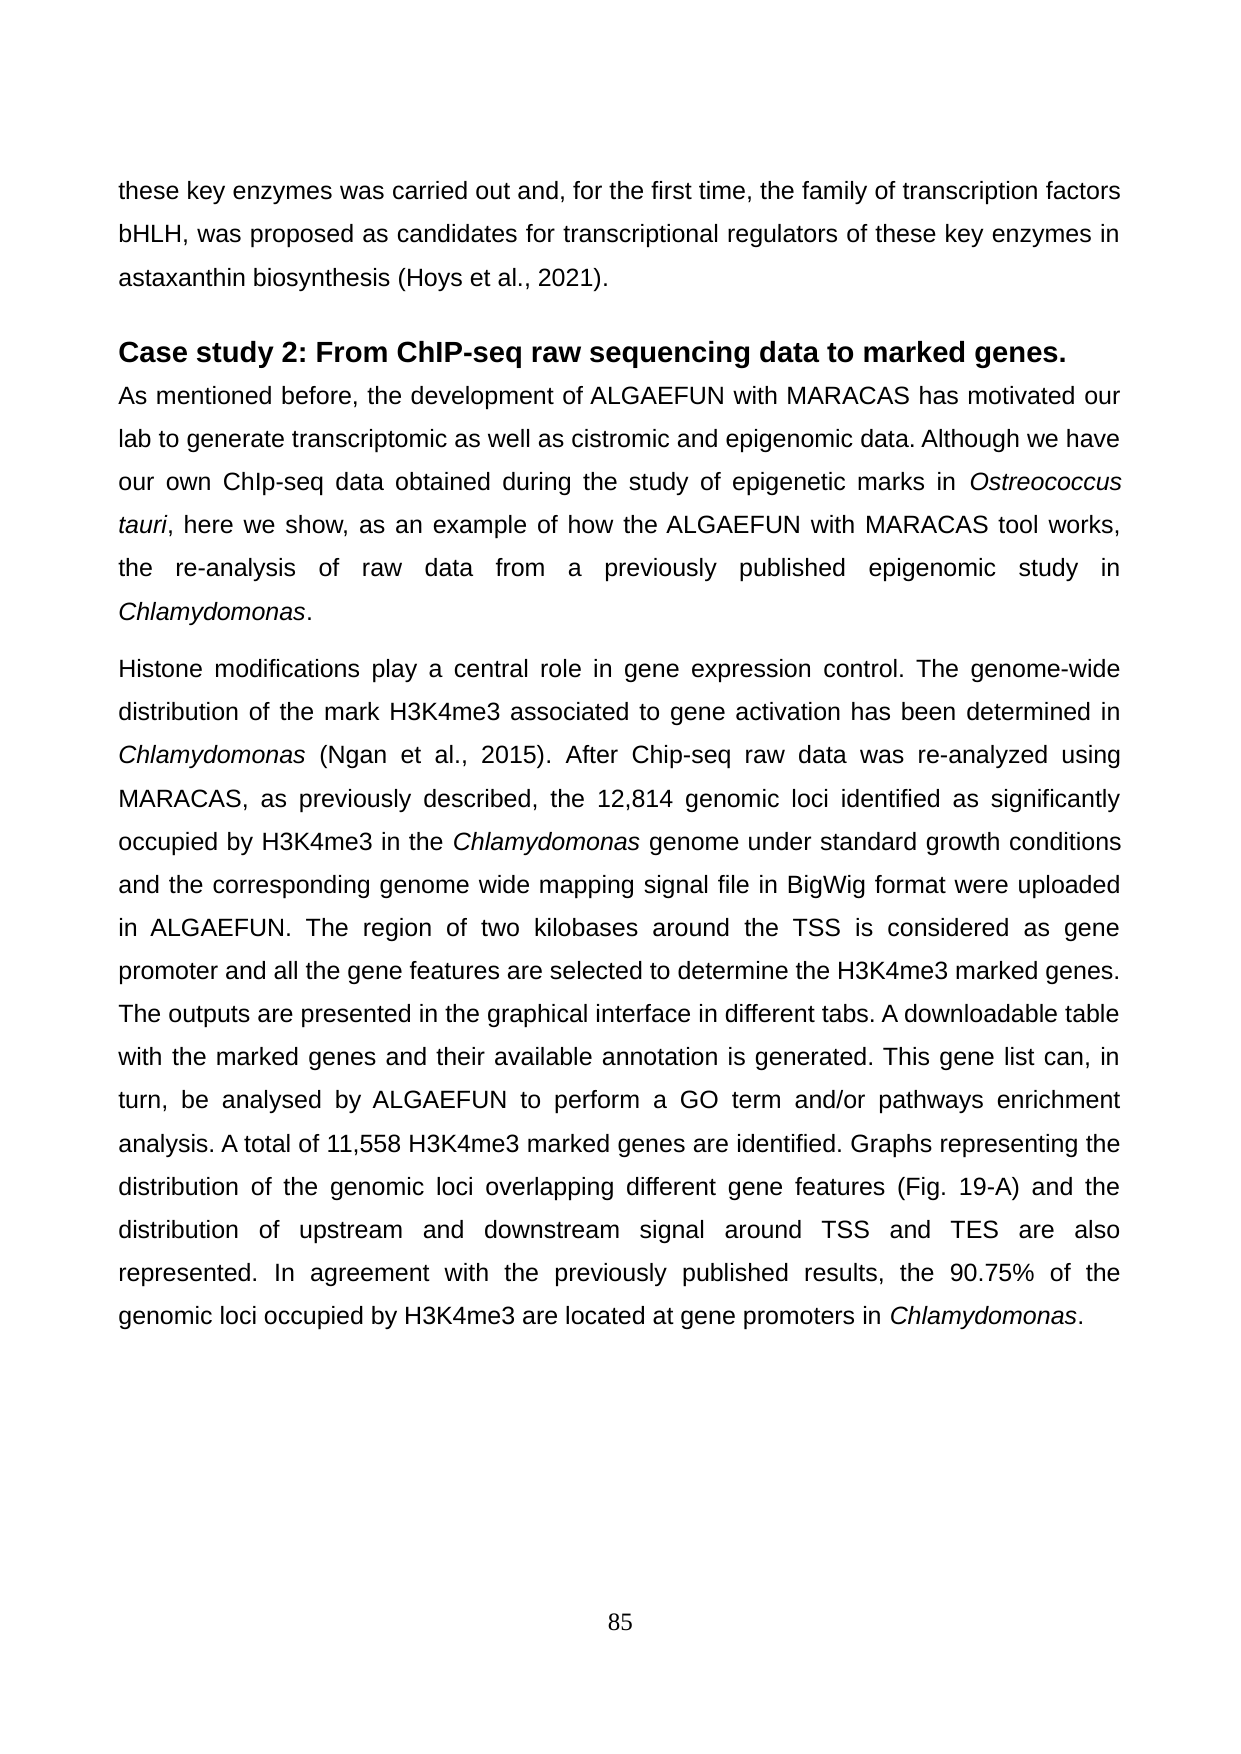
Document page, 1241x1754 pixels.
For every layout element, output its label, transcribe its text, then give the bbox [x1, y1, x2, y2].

text Histone modifications play a central role in gene expression control. The genome-wide distribution of the mark H3K4me3 associated to gene activation has been determined in Chlamydomonas (Ngan et al., 2015)⁠. After Chip-seq raw data was re-analyzed using MARACAS, as previously described, the 12,814 genomic loci identified as significantly occupied by H3K4me3 in the Chlamydomonas genome under standard growth conditions and the corresponding genome wide mapping signal file in BigWig format were uploaded in ALGAEFUN. The region of two kilobases around the TSS is considered as gene promoter and all the gene features are selected to determine the H3K4me3 marked genes. The outputs are presented in the graphical interface in different tabs. A downloadable table with the marked genes and their available annotation is generated. This gene list can, in turn, be analysed by ALGAEFUN to perform a GO term and/or pathways enrichment analysis. A total of 11,558 H3K4me3 marked genes are identified. Graphs representing the distribution of the genomic loci overlapping different gene features (Fig. 19-A) and the distribution of upstream and downstream signal around TSS and TES are also represented. In agreement with the previously published results, the 90.75% of the genomic loci occupied by H3K4me3 are located at gene promoters in Chlamydomonas. [118, 654, 1122, 1330]
text these key enzymes was carried out and, for the first time, the family of transcription factors bHLH, was proposed as candidates for transcriptional regulators of these key enzymes in astaxanthin biosynthesis (Hoys et al., 2021)⁠. [118, 176, 1122, 291]
subtitle Case study 2: From ChIP-seq raw sequencing data to marked genes. [118, 335, 1122, 368]
text As mentioned before, the development of ALGAEFUN with MARACAS has motivated our lab to generate transcriptomic as well as cistromic and epigenomic data. Although we have our own ChIp-seq data obtained during the study of epigenetic marks in Ostreococcus tauri, here we show, as an example of how the ALGAEFUN with MARACAS tool works, the re-analysis of raw data from a previously published epigenomic study in Chlamydomonas. [118, 381, 1122, 625]
